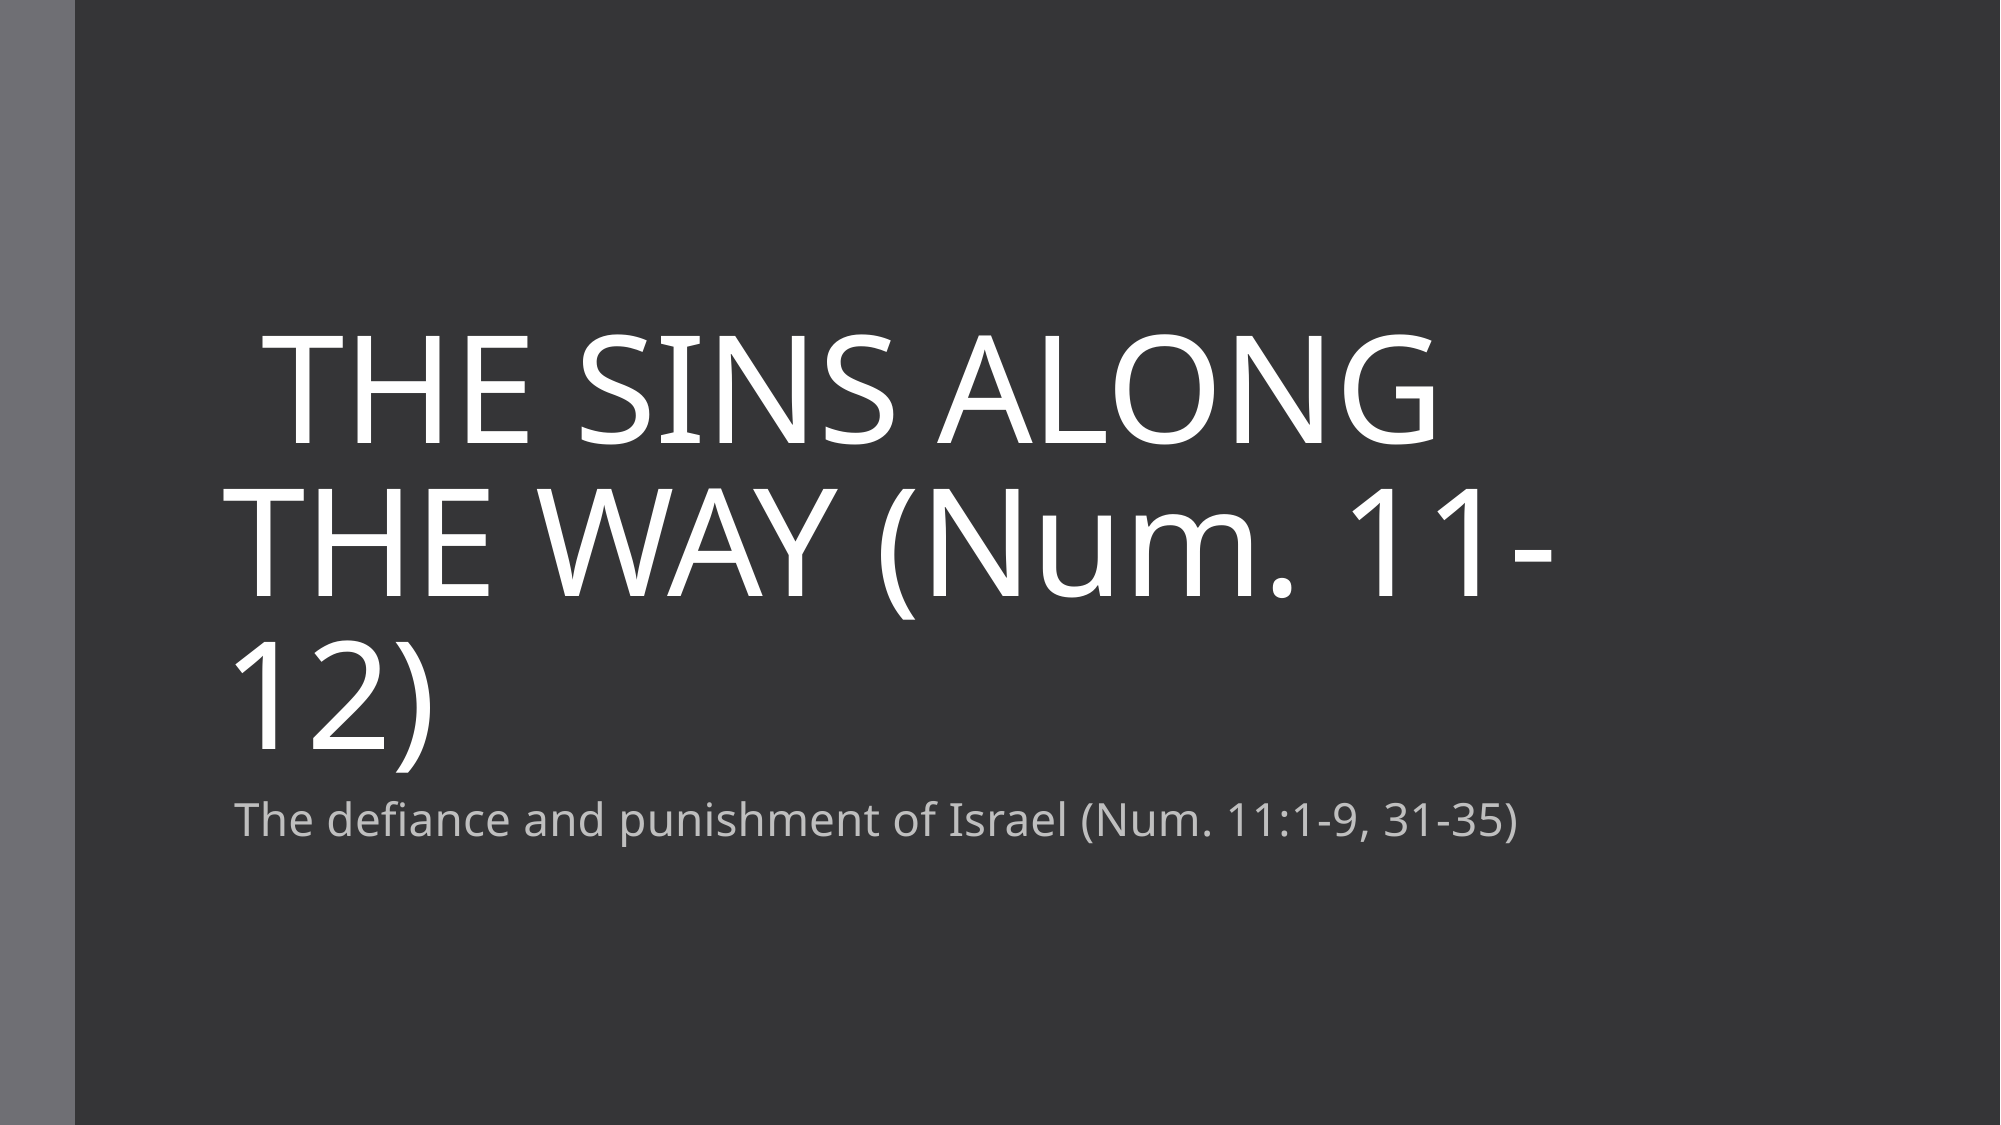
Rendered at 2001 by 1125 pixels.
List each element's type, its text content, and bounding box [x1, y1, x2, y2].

subtitle The defiance and punishment of Israel (Num. 11:1-9, 31-35) [206, 787, 1752, 1066]
title THE SINS ALONG THE WAY (Num. 11-12) [206, 124, 1752, 787]
